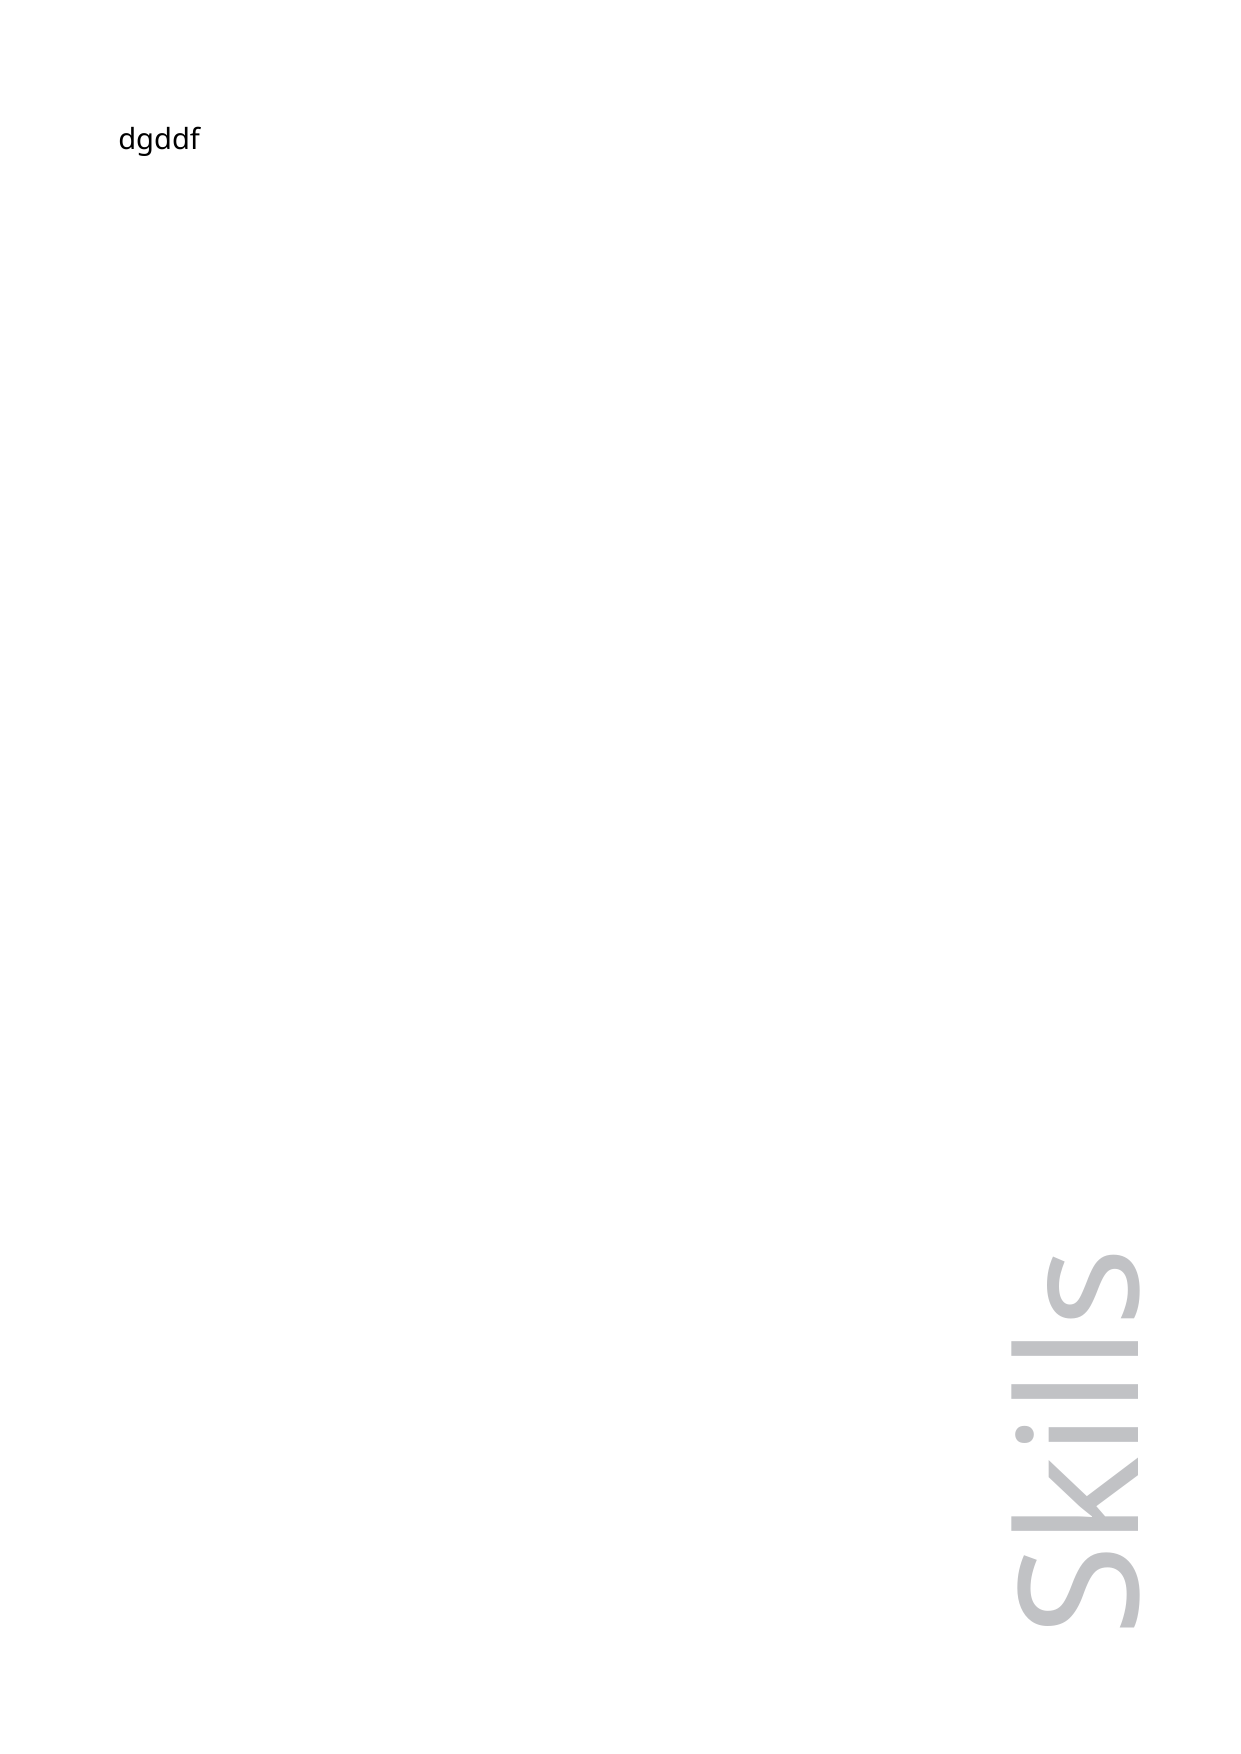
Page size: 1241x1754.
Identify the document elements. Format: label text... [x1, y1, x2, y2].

text dgddf [118, 118, 1001, 158]
